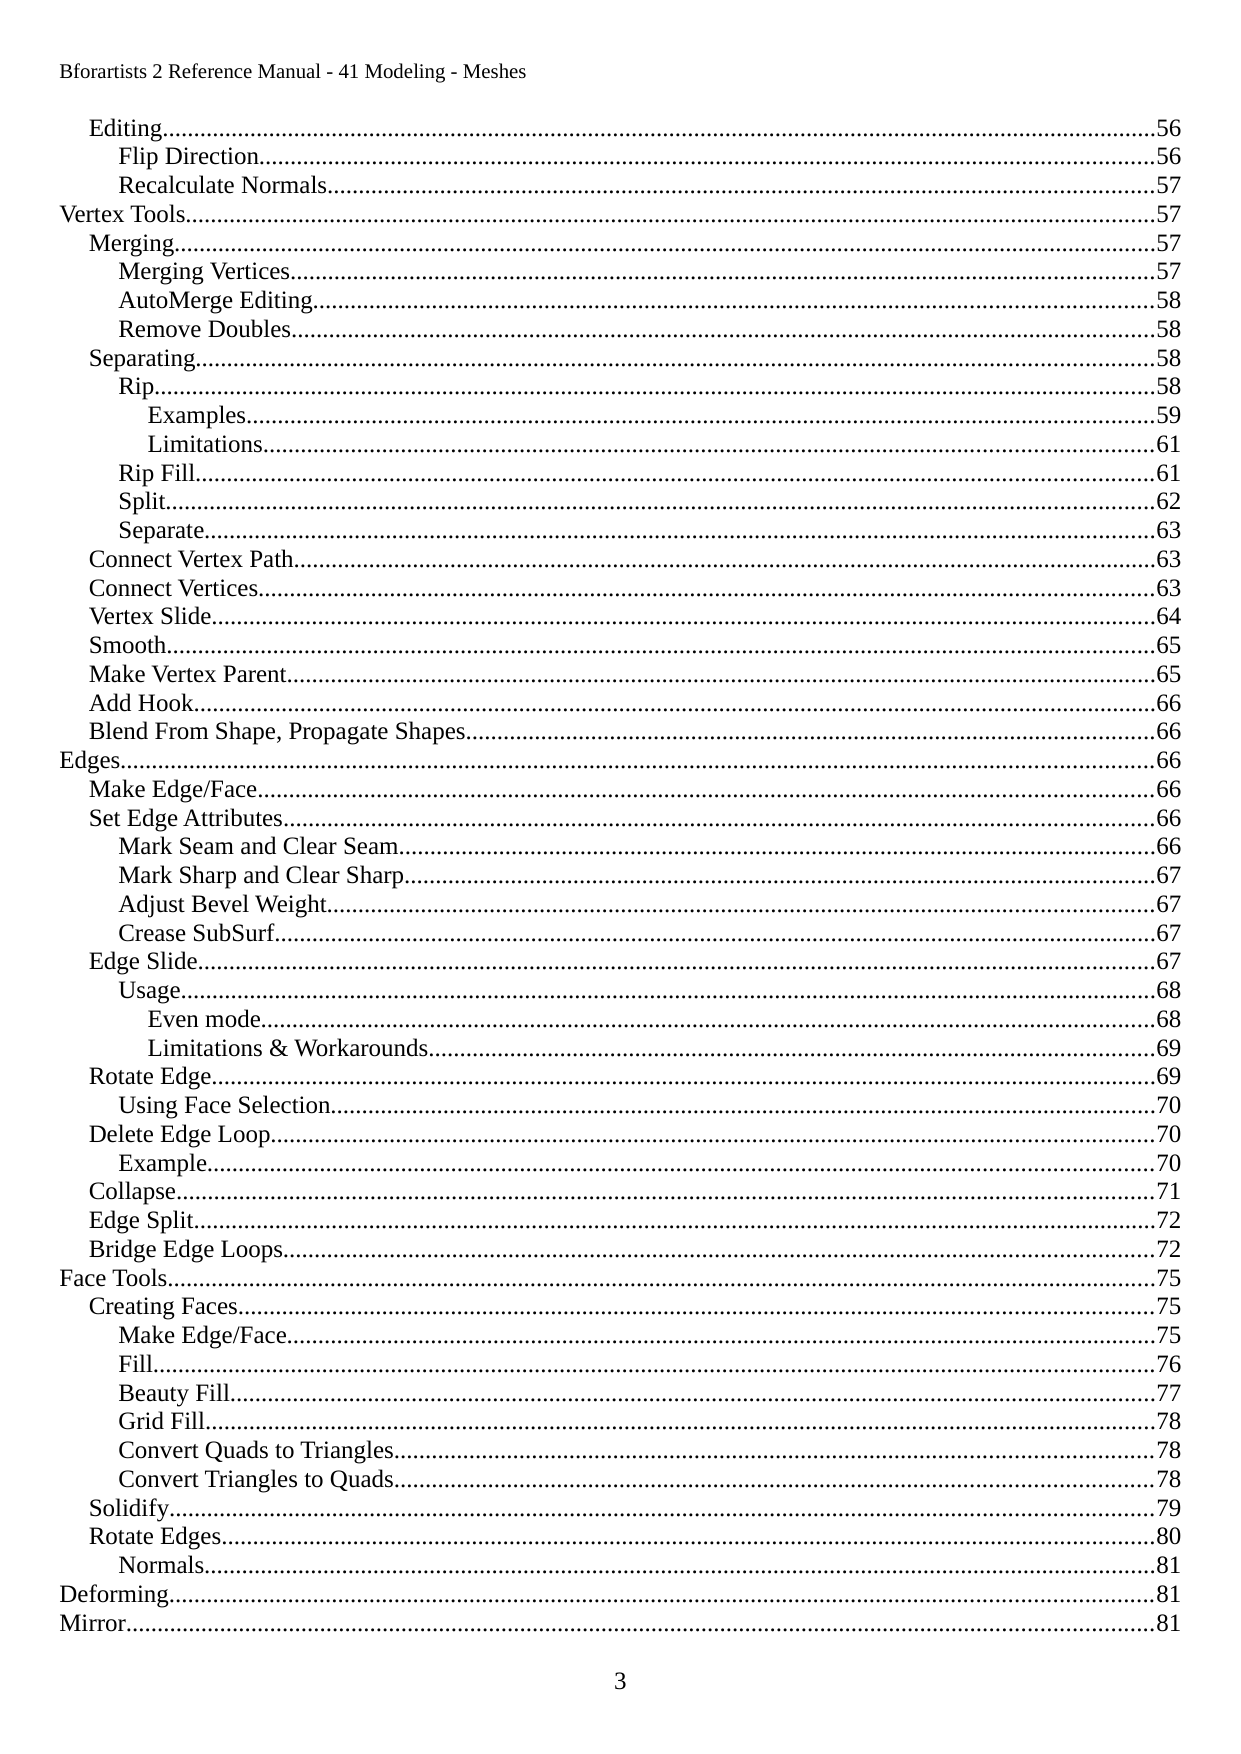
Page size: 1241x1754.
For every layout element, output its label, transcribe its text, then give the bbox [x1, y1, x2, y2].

text Smooth 65 [88, 630, 1181, 659]
text Convert Quads to Triangles 78 [118, 1435, 1181, 1464]
text Fill 76 [118, 1349, 1181, 1378]
text Recalculate Normals 57 [118, 170, 1181, 199]
text Limitations 61 [147, 429, 1181, 458]
text Solidify 79 [88, 1493, 1181, 1521]
text Deforming 81 [59, 1579, 1181, 1608]
text Rotate Edge 69 [88, 1061, 1181, 1090]
text Merging Vertices 57 [118, 256, 1181, 285]
text Connect Vertex Path 63 [88, 544, 1181, 573]
text Even mode 68 [147, 1004, 1181, 1033]
text Edges 66 [59, 745, 1181, 774]
text Grid Fill 78 [118, 1406, 1181, 1435]
text Mark Sharp and Clear Sharp 67 [118, 860, 1181, 889]
text Crease SubSurf 67 [118, 918, 1181, 946]
text Make Edge/Face 66 [88, 774, 1181, 803]
text Mark Seam and Clear Seam 66 [118, 831, 1181, 860]
text Using Face Selection 70 [118, 1090, 1181, 1119]
text Examples 59 [147, 400, 1181, 429]
text Separate 63 [118, 515, 1181, 544]
text Usage 68 [118, 975, 1181, 1004]
text Editing 56 [88, 113, 1181, 141]
text Remove Doubles 58 [118, 314, 1181, 343]
text Flip Direction 56 [118, 141, 1181, 170]
text Limitations & Workarounds 69 [147, 1033, 1181, 1061]
text Vertex Tools 57 [59, 199, 1181, 228]
text Edge Split 72 [88, 1205, 1181, 1234]
text Example 70 [118, 1148, 1181, 1176]
text Merging 57 [88, 228, 1181, 256]
text Convert Triangles to Quads 78 [118, 1464, 1181, 1493]
text Connect Vertices 63 [88, 573, 1181, 601]
text Face Tools 75 [59, 1263, 1181, 1291]
text Mirror 81 [59, 1608, 1181, 1636]
text Collapse 71 [88, 1176, 1181, 1205]
text Rotate Edges 80 [88, 1521, 1181, 1550]
text AutoMerge Editing 58 [118, 285, 1181, 314]
text Vertex Slide 64 [88, 601, 1181, 630]
text Rip 58 [118, 371, 1181, 400]
text Normals 81 [118, 1550, 1181, 1579]
text Bridge Edge Loops 72 [88, 1234, 1181, 1263]
text Edge Slide 67 [88, 946, 1181, 975]
text Beauty Fill 77 [118, 1378, 1181, 1406]
text Blend From Shape, Propagate Shapes 66 [88, 716, 1181, 745]
text Creating Faces 75 [88, 1291, 1181, 1320]
text Delete Edge Loop 70 [88, 1119, 1181, 1148]
text Set Edge Attributes 66 [88, 803, 1181, 831]
text Make Edge/Face 75 [118, 1320, 1181, 1349]
text Split 62 [118, 486, 1181, 515]
text Make Vertex Parent 65 [88, 659, 1181, 688]
text Adjust Bevel Weight 67 [118, 889, 1181, 918]
text Add Hook 66 [88, 688, 1181, 716]
text Rip Fill 61 [118, 458, 1181, 486]
text Separating 58 [88, 343, 1181, 371]
